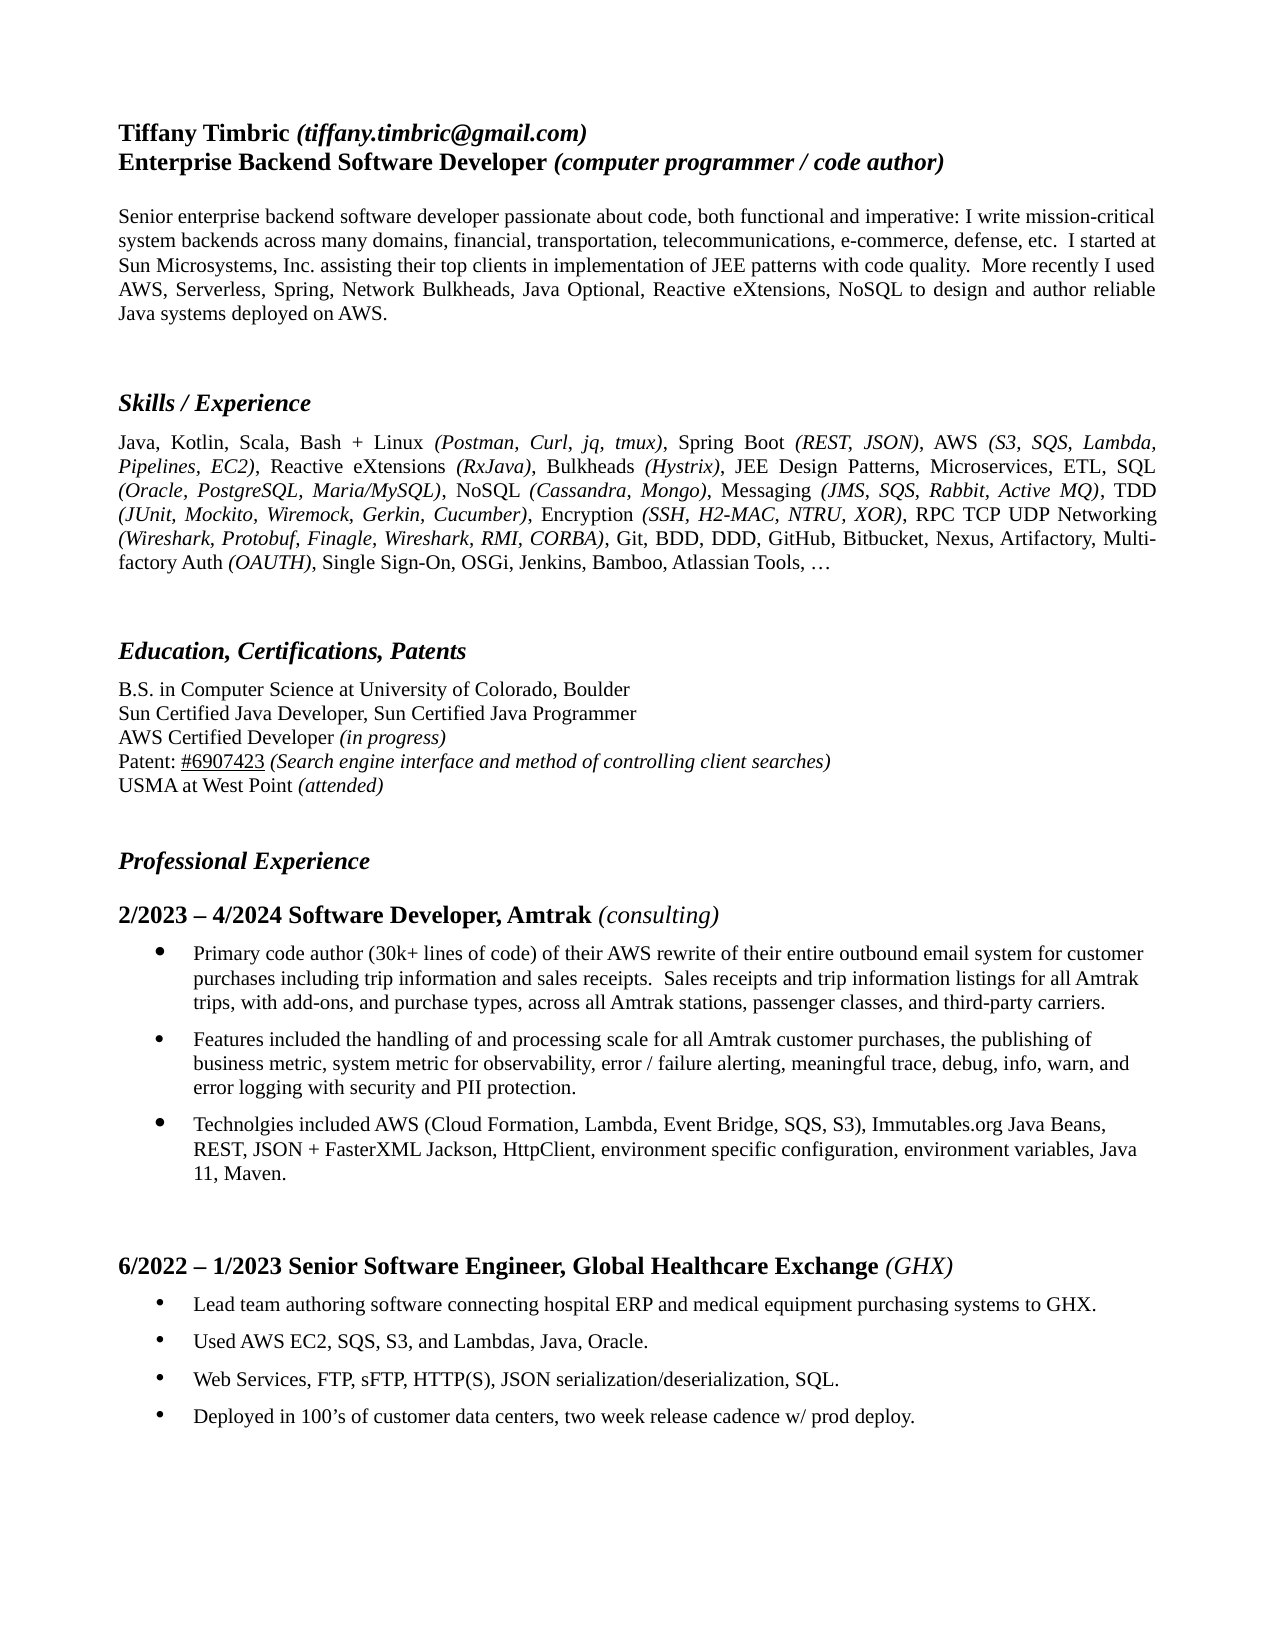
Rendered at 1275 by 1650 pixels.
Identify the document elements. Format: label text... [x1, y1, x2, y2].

list Technolgies included AWS (Cloud Formation, Lambda, Event Bridge, SQS, S3), Immutables.org Java Beans, REST, JSON + FasterXML Jackson, HttpClient, environment specific configuration, environment variables, Java 11, Maven. [156, 1112, 1157, 1184]
subtitle 6/2022 – 1/2023 Senior Software Engineer, Global Healthcare Exchange (GHX) [118, 1251, 1157, 1279]
list Primary code author (30k+ lines of code) of their AWS rewrite of their entire outbound email system for customer purchases including trip information and sales receipts. Sales receipts and trip information listings for all Amtrak trips, with add-ons, and purchase types, across all Amtrak stations, passenger classes, and third-party carriers. [156, 941, 1157, 1014]
subtitle Enterprise Backend Software Developer (computer programmer / code author) [118, 147, 1157, 176]
list B.S. in Computer Science at University of Colorado, Boulder [118, 677, 1157, 701]
subtitle Professional Experience [118, 846, 1157, 875]
list Used AWS EC2, SQS, S3, and Lambdas, Java, Oracle. [156, 1329, 1157, 1354]
subtitle 2/2023 – 4/2024 Software Developer, Amtrak (consulting) [118, 900, 1157, 929]
text Java, Kotlin, Scala, Bash + Linux (Postman, Curl, jq, tmux), Spring Boot (REST, JSON), AWS (S3, SQS, Lambda, Pipelines, EC2), Reactive eXtensions (RxJava), Bulkheads (Hystrix), JEE Design Patterns, Microservices, ETL, SQL (Oracle, PostgreSQL, Maria/MySQL), NoSQL (Cassandra, Mongo), Messaging (JMS, SQS, Rabbit, Active MQ), TDD (JUnit, Mockito, Wiremock, Gerkin, Cucumber), Encryption (SSH, H2-MAC, NTRU, XOR), RPC TCP UDP Networking (Wireshark, Protobuf, Finagle, Wireshark, RMI, CORBA), Git, BDD, DDD, GitHub, Bitbucket, Nexus, Artifactory, Multi-factory Auth (OAUTH), Single Sign-On, OSGi, Jenkins, Bamboo, Atlassian Tools, … [118, 430, 1157, 574]
list Lead team authoring software connecting hospital ERP and medical equipment purchasing systems to GHX. [156, 1292, 1157, 1317]
list USMA at West Point (attended) [118, 773, 1157, 797]
list Patent: #6907423 (Search engine interface and method of controlling client searches) [118, 749, 1157, 773]
list AWS Certified Developer (in progress) [118, 725, 1157, 749]
list Features included the handling of and processing scale for all Amtrak customer purchases, the publishing of business metric, system metric for observability, error / failure alerting, meaningful trace, debug, info, warn, and error logging with security and PII protection. [156, 1027, 1157, 1099]
list Deployed in 100’s of customer data centers, two week release cadence w/ prod deploy. [156, 1404, 1157, 1429]
subtitle Tiffany Timbric (tiffany.timbric@gmail.com) [118, 118, 1157, 147]
list Web Services, FTP, sFTP, HTTP(S), JSON serialization/deserialization, SQL. [156, 1367, 1157, 1392]
subtitle Skills / Experience [118, 388, 1157, 417]
subtitle Education, Certifications, Patents [118, 636, 1157, 664]
list Sun Certified Java Developer, Sun Certified Java Programmer [118, 701, 1157, 725]
text Senior enterprise backend software developer passionate about code, both functional and imperative: I write mission-critical system backends across many domains, financial, transportation, telecommunications, e-commerce, defense, etc. I started at Sun Microsystems, Inc. assisting their top clients in implementation of JEE patterns with code quality. More recently I used AWS, Serverless, Spring, Network Bulkheads, Java Optional, Reactive eXtensions, NoSQL to design and author reliable Java systems deployed on AWS. [118, 204, 1157, 325]
